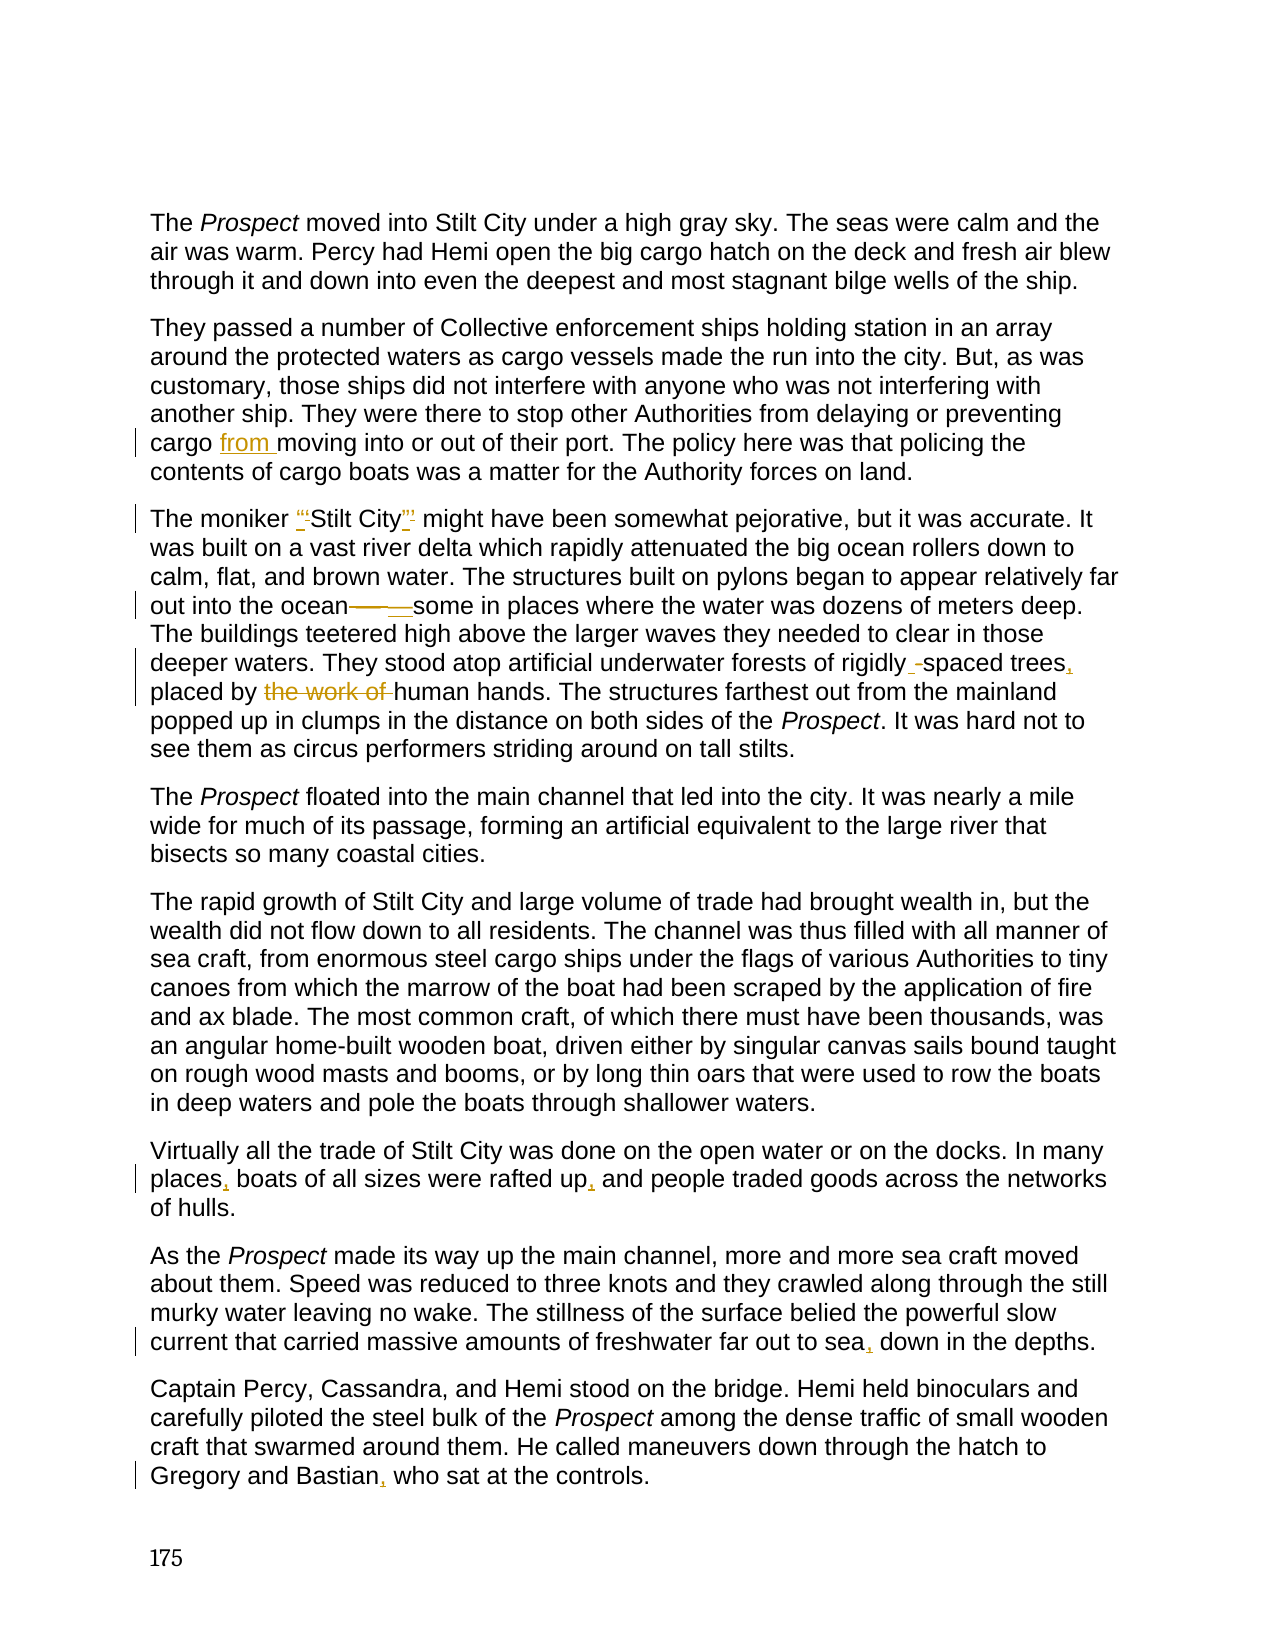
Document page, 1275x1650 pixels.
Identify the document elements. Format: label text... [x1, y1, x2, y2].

text The moniker “Stilt City” might have been somewhat pejorative, but it was accurate. It was built on a vast river delta which rapidly attenuated the big ocean rollers down to calm, flat, and brown water. The structures built on pylons began to appear relatively far out into the ocean—some in places where the water was dozens of meters deep. The buildings teetered high above the larger waves they needed to clear in those deeper waters. They stood atop artificial underwater forests of rigidly spaced trees, placed by human hands. The structures farthest out from the mainland popped up in clumps in the distance on both sides of the Prospect. It was hard not to see them as circus performers striding around on tall stilts. [150, 504, 1125, 763]
text They passed a number of Collective enforcement ships holding station in an array around the protected waters as cargo vessels made the run into the city. But, as was customary, those ships did not interfere with anyone who was not interfering with another ship. They were there to stop other Authorities from delaying or preventing cargo from moving into or out of their port. The policy here was that policing the contents of cargo boats was a matter for the Authority forces on land. [150, 313, 1125, 486]
text As the Prospect made its way up the main channel, more and more sea craft moved about them. Speed was reduced to three knots and they crawled along through the still murky water leaving no wake. The stillness of the surface belied the powerful slow current that carried massive amounts of freshwater far out to sea, down in the depths. [150, 1241, 1125, 1356]
text The rapid growth of Stilt City and large volume of trade had brought wealth in, but the wealth did not flow down to all residents. The channel was thus filled with all manner of sea craft, from enormous steel cargo ships under the flags of various Authorities to tiny canoes from which the marrow of the boat had been scraped by the application of fire and ax blade. The most common craft, of which there must have been thousands, was an angular home-built wooden boat, driven either by singular canvas sails bound taught on rough wood masts and booms, or by long thin oars that were used to row the boats in deep waters and pole the boats through shallower waters. [150, 887, 1125, 1117]
text Captain Percy, Cassandra, and Hemi stood on the bridge. Hemi held binoculars and carefully piloted the steel bulk of the Prospect among the dense traffic of small wooden craft that swarmed around them. He called maneuvers down through the hatch to Gregory and Bastian, who sat at the controls. [150, 1374, 1125, 1489]
text The Prospect moved into Stilt City under a high gray sky. The seas were calm and the air was warm. Percy had Hemi open the big cargo hatch on the deck and fresh air blew through it and down into even the deepest and most stagnant bilge wells of the ship. [150, 208, 1125, 294]
text Virtually all the trade of Stilt City was done on the open water or on the docks. In many places, boats of all sizes were rafted up, and people traded goods across the networks of hulls. [150, 1136, 1125, 1222]
text The Prospect floated into the main channel that led into the city. It was nearly a mile wide for much of its passage, forming an artificial equivalent to the large river that bisects so many coastal cities. [150, 782, 1125, 868]
